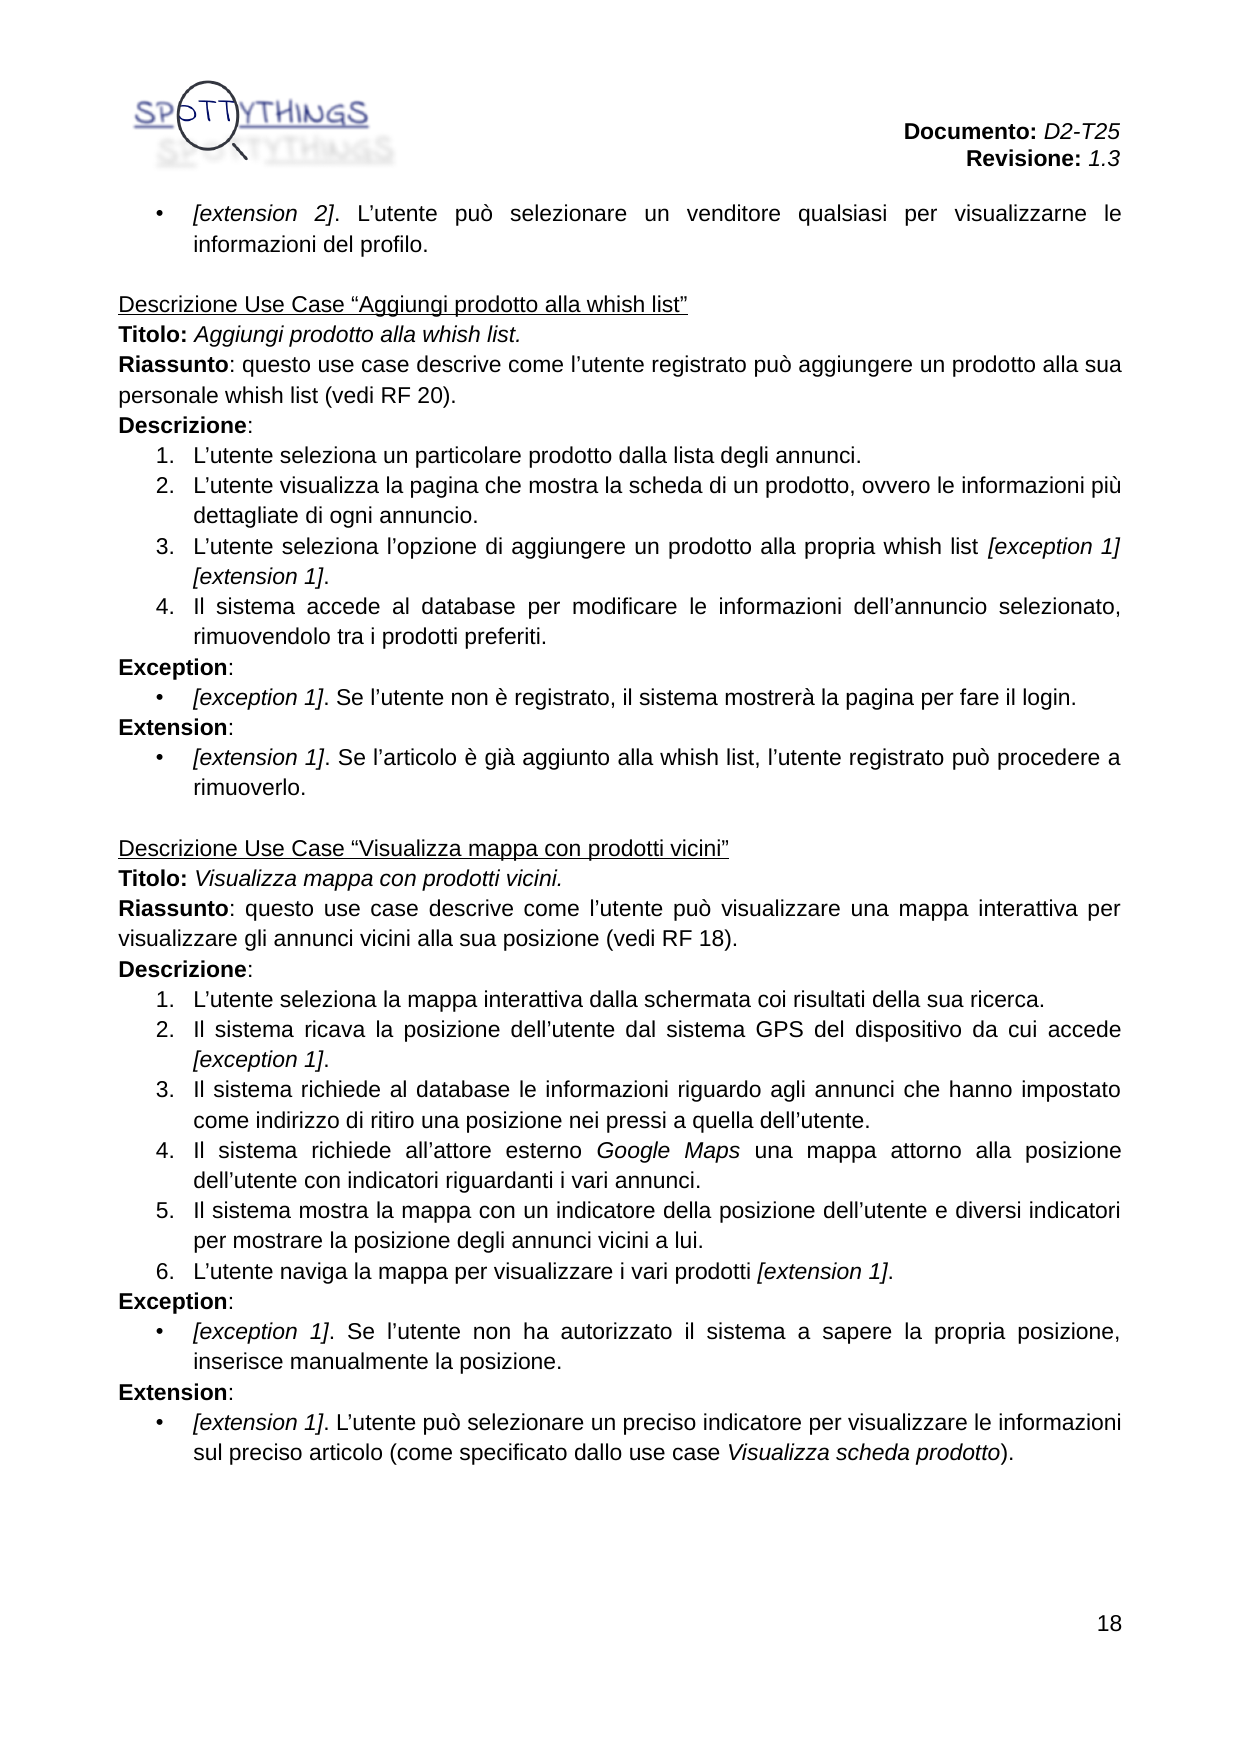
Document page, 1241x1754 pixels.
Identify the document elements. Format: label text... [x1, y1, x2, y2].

list L’utente seleziona la mappa interattiva dalla schermata coi risultati della sua ricerca. [156, 986, 1122, 1012]
text Titolo: Aggiungi prodotto alla whish list. [118, 321, 1122, 347]
text Extension: [118, 714, 1122, 740]
list [extension 1]. Se l’articolo è già aggiunto alla whish list, l’utente registrato può procedere a rimuoverlo. [156, 744, 1122, 801]
list Il sistema ricava la posizione dell’utente dal sistema GPS del dispositivo da cui accede [exception 1]. [156, 1016, 1122, 1072]
text Titolo: Visualizza mappa con prodotti vicini. [118, 865, 1122, 891]
list L’utente visualizza la pagina che mostra la scheda di un prodotto, ovvero le informazioni più dettagliate di ogni annuncio. [156, 472, 1122, 529]
text Riassunto: questo use case descrive come l’utente registrato può aggiungere un prodotto alla sua personale whish list (vedi RF 20). [118, 351, 1122, 408]
list Il sistema richiede all’attore esterno Google Maps una mappa attorno alla posizione dell’utente con indicatori riguardanti i vari annunci. [156, 1137, 1122, 1193]
text Descrizione Use Case “Aggiungi prodotto alla whish list” [118, 291, 1122, 317]
list [extension 1]. L’utente può selezionare un preciso indicatore per visualizzare le informazioni sul preciso articolo (come specificato dallo use case Visualizza scheda prodotto). [156, 1409, 1122, 1465]
list [exception 1]. Se l’utente non è registrato, il sistema mostrerà la pagina per fare il login. [156, 684, 1122, 710]
list [extension 2]. L’utente può selezionare un venditore qualsiasi per visualizzarne le informazioni del profilo. [156, 200, 1122, 257]
list L’utente seleziona un particolare prodotto dalla lista degli annunci. [156, 442, 1122, 468]
list Il sistema accede al database per modificare le informazioni dell’annuncio selezionato, rimuovendolo tra i prodotti preferiti. [156, 593, 1122, 649]
text Riassunto: questo use case descrive come l’utente può visualizzare una mappa interattiva per visualizzare gli annunci vicini alla sua posizione (vedi RF 18). [118, 895, 1122, 952]
text Descrizione: [118, 412, 1122, 438]
list Il sistema richiede al database le informazioni riguardo agli annunci che hanno impostato come indirizzo di ritiro una posizione nei pressi a quella dell’utente. [156, 1076, 1122, 1133]
list L’utente naviga la mappa per visualizzare i vari prodotti [extension 1]. [156, 1258, 1122, 1284]
text Extension: [118, 1378, 1122, 1405]
text Descrizione: [118, 956, 1122, 982]
list Il sistema mostra la mappa con un indicatore della posizione dell’utente e diversi indicatori per mostrare la posizione degli annunci vicini a lui. [156, 1197, 1122, 1254]
text Exception: [118, 1288, 1122, 1314]
text Descrizione Use Case “Visualizza mappa con prodotti vicini” [118, 835, 1122, 861]
picture [123, 73, 399, 187]
text Exception: [118, 653, 1122, 680]
list [exception 1]. Se l’utente non ha autorizzato il sistema a sapere la propria posizione, inserisce manualmente la posizione. [156, 1318, 1122, 1374]
list L’utente seleziona l’opzione di aggiungere un prodotto alla propria whish list [exception 1] [extension 1]. [156, 533, 1122, 589]
